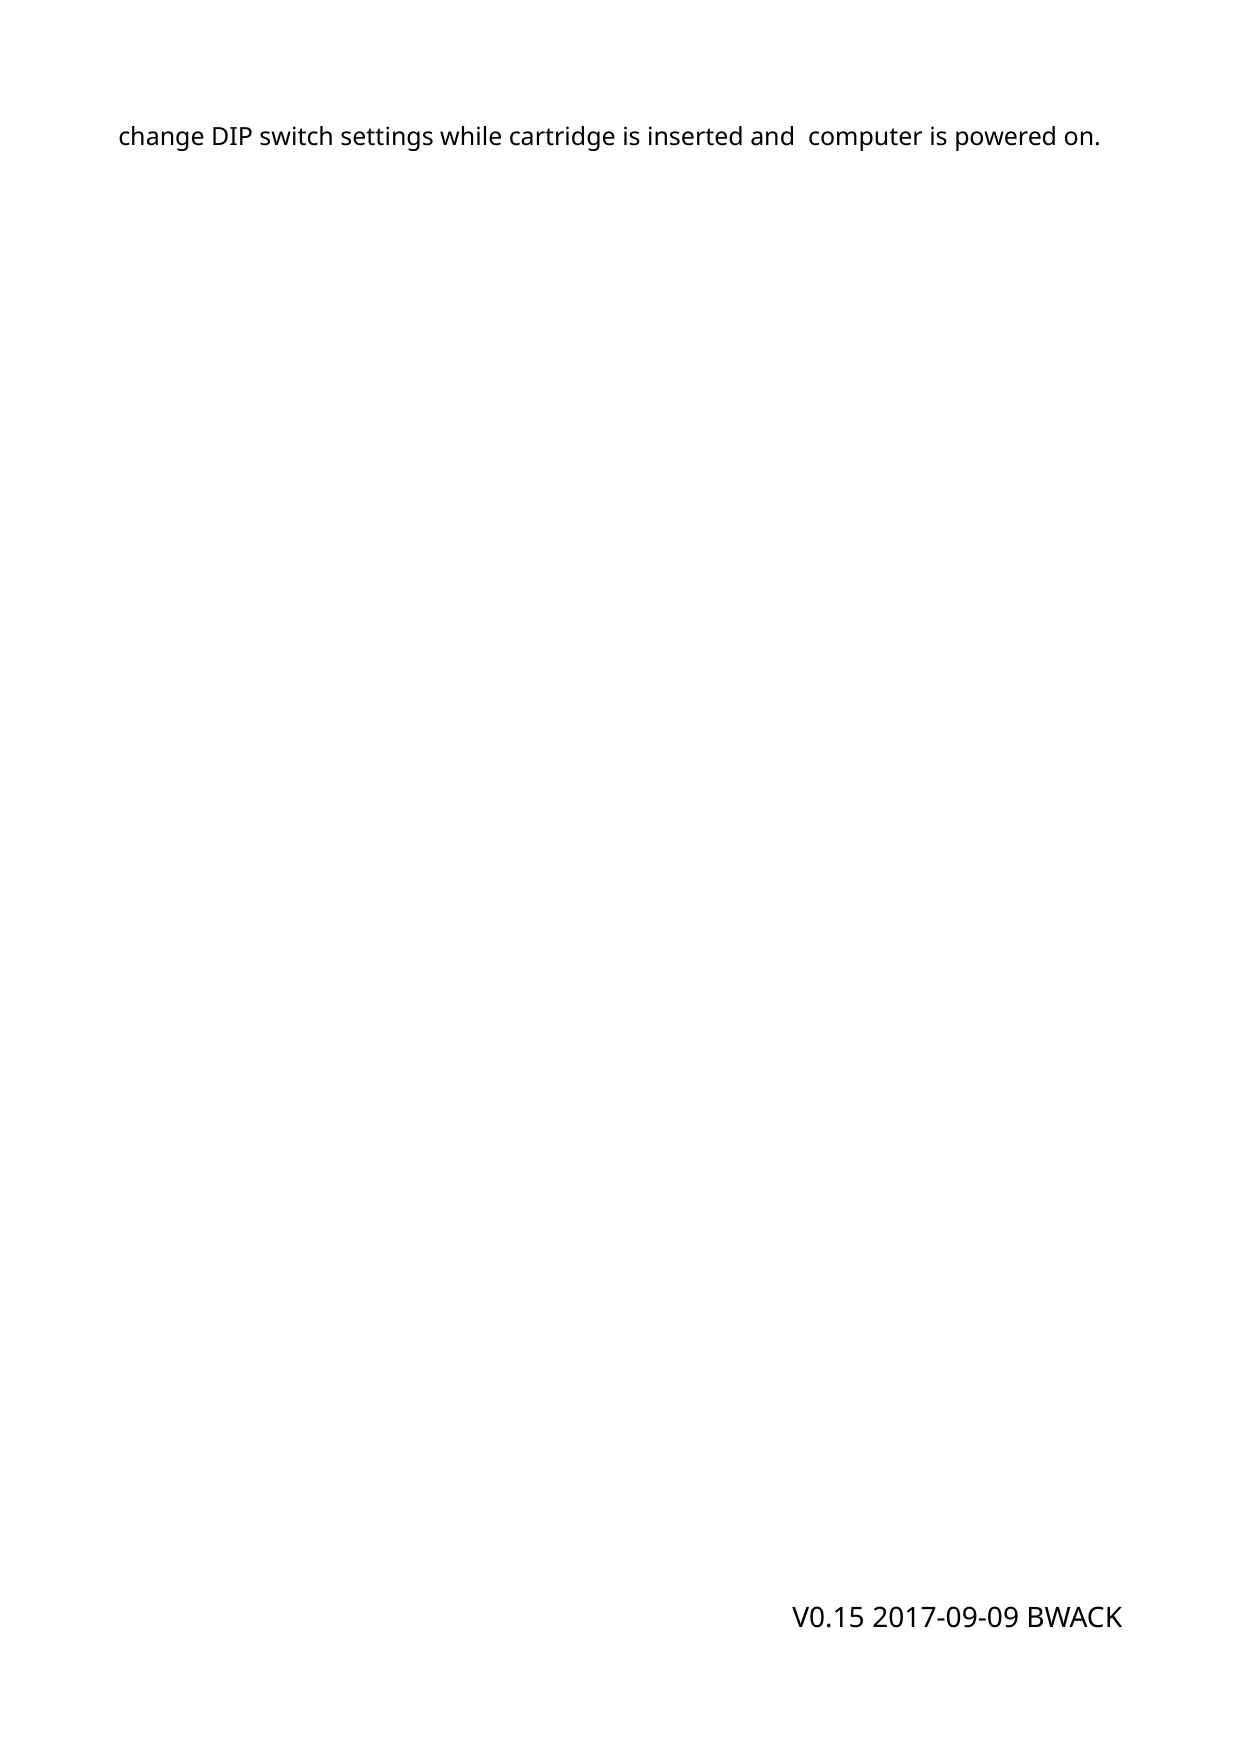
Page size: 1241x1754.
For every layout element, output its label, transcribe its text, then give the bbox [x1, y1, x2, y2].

text change DIP switch settings while cartridge is inserted and computer is powered on. [118, 118, 1122, 152]
